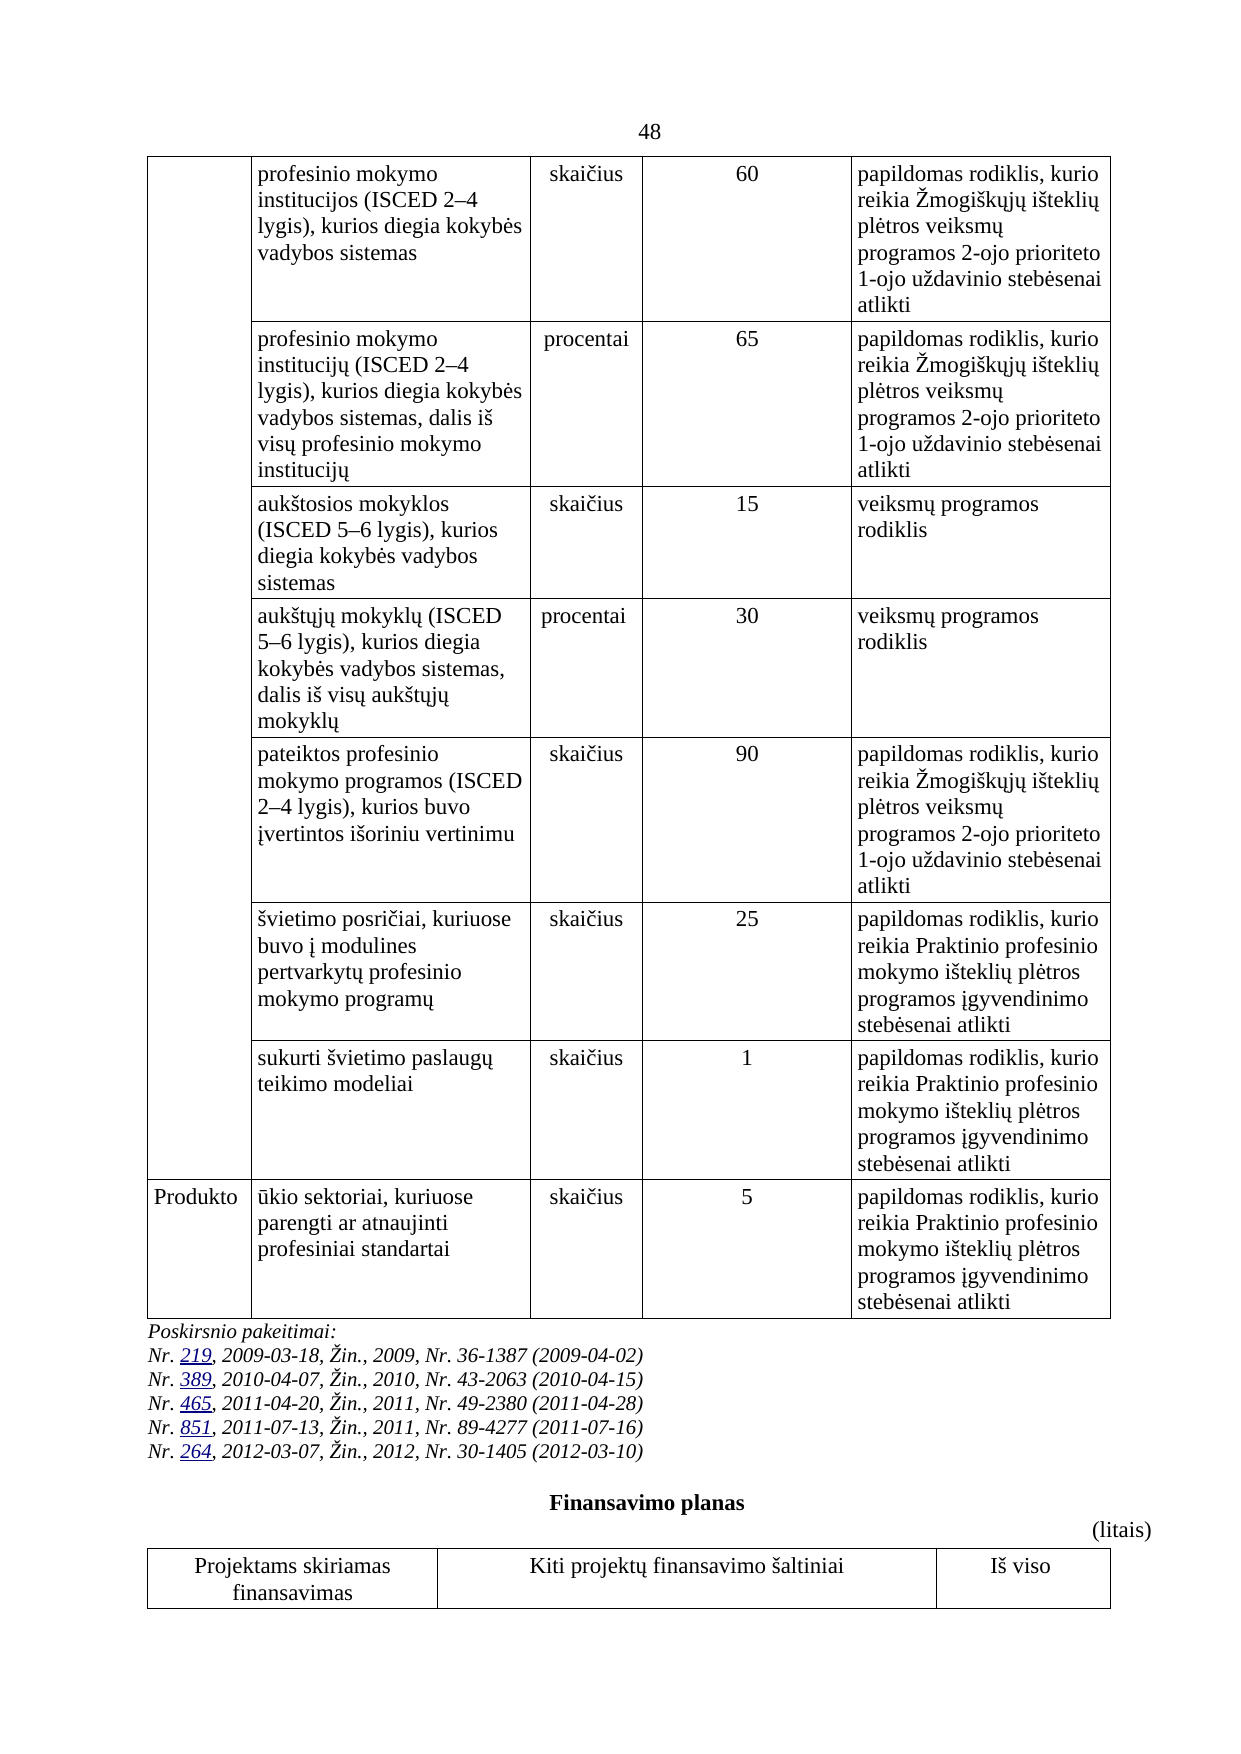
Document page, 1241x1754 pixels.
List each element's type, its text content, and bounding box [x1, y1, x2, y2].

table_cell 90 [643, 738, 851, 902]
table_cell papildomas rodiklis, kurio reikia Praktinio profesinio mokymo išteklių plėtros programos įgyvendinimo stebėsenai atlikti [852, 1041, 1110, 1179]
text Nr. 465, 2011-04-20, Žin., 2011, Nr. 49-2380 (2011-04-28) [148, 1391, 1152, 1415]
table_cell pateiktos profesinio mokymo programos (ISCED 2–4 lygis), kurios buvo įvertintos išoriniu vertinimu [252, 738, 530, 902]
table_cell skaičius [531, 1041, 642, 1179]
text Nr. 389, 2010-04-07, Žin., 2010, Nr. 43-2063 (2010-04-15) [148, 1367, 1152, 1391]
table_cell skaičius [531, 1180, 642, 1317]
table_cell ūkio sektoriai, kuriuose parengti ar atnaujinti profesiniai standartai [252, 1180, 530, 1317]
table_header Kiti projektų finansavimo šaltiniai [438, 1549, 936, 1608]
table_cell veiksmų programos rodiklis [852, 487, 1110, 598]
table_cell 65 [643, 322, 851, 486]
table_cell 15 [643, 487, 851, 598]
table_header Iš viso [937, 1549, 1110, 1608]
table_cell skaičius [531, 738, 642, 902]
table_cell papildomas rodiklis, kurio reikia Žmogiškųjų išteklių plėtros veiksmų programos 2-ojo prioriteto 1-ojo uždavinio stebėsenai atlikti [852, 322, 1110, 486]
table_cell skaičius [531, 903, 642, 1040]
table_cell [148, 157, 251, 1179]
text Nr. 219, 2009-03-18, Žin., 2009, Nr. 36-1387 (2009-04-02) [148, 1343, 1152, 1367]
table_cell aukštosios mokyklos (ISCED 5–6 lygis), kurios diegia kokybės vadybos sistemas [252, 487, 530, 598]
table_cell 30 [643, 599, 851, 737]
table_cell papildomas rodiklis, kurio reikia Žmogiškųjų išteklių plėtros veiksmų programos 2-ojo prioriteto 1-ojo uždavinio stebėsenai atlikti [852, 157, 1110, 321]
table_cell veiksmų programos rodiklis [852, 599, 1110, 737]
table_cell aukštųjų mokyklų (ISCED 5–6 lygis), kurios diegia kokybės vadybos sistemas, dalis iš visų aukštųjų mokyklų [252, 599, 530, 737]
table_cell 25 [643, 903, 851, 1040]
text (litais) [148, 1516, 1152, 1542]
table_cell Produkto [148, 1180, 251, 1317]
table_cell skaičius [531, 157, 642, 321]
table_cell profesinio mokymo institucijų (ISCED 2–4 lygis), kurios diegia kokybės vadybos sistemas, dalis iš visų profesinio mokymo institucijų [252, 322, 530, 486]
table_cell 5 [643, 1180, 851, 1317]
table_cell sukurti švietimo paslaugų teikimo modeliai [252, 1041, 530, 1179]
table_cell 60 [643, 157, 851, 321]
table_cell procentai [531, 322, 642, 486]
table_cell 1 [643, 1041, 851, 1179]
table_cell skaičius [531, 487, 642, 598]
table_cell profesinio mokymo institucijos (ISCED 2–4 lygis), kurios diegia kokybės vadybos sistemas [252, 157, 530, 321]
table_cell švietimo posričiai, kuriuose buvo į modulines pertvarkytų profesinio mokymo programų [252, 903, 530, 1040]
text Poskirsnio pakeitimai: [148, 1318, 1152, 1343]
table_cell papildomas rodiklis, kurio reikia Praktinio profesinio mokymo išteklių plėtros programos įgyvendinimo stebėsenai atlikti [852, 903, 1110, 1040]
table_header Projektams skiriamas finansavimas [148, 1549, 437, 1608]
text Finansavimo planas [148, 1489, 1152, 1516]
table_cell papildomas rodiklis, kurio reikia Praktinio profesinio mokymo išteklių plėtros programos įgyvendinimo stebėsenai atlikti [852, 1180, 1110, 1317]
table_cell papildomas rodiklis, kurio reikia Žmogiškųjų išteklių plėtros veiksmų programos 2-ojo prioriteto 1-ojo uždavinio stebėsenai atlikti [852, 738, 1110, 902]
text Nr. 264, 2012-03-07, Žin., 2012, Nr. 30-1405 (2012-03-10) [148, 1439, 1152, 1463]
table_cell procentai [531, 599, 642, 737]
text Nr. 851, 2011-07-13, Žin., 2011, Nr. 89-4277 (2011-07-16) [148, 1415, 1152, 1439]
